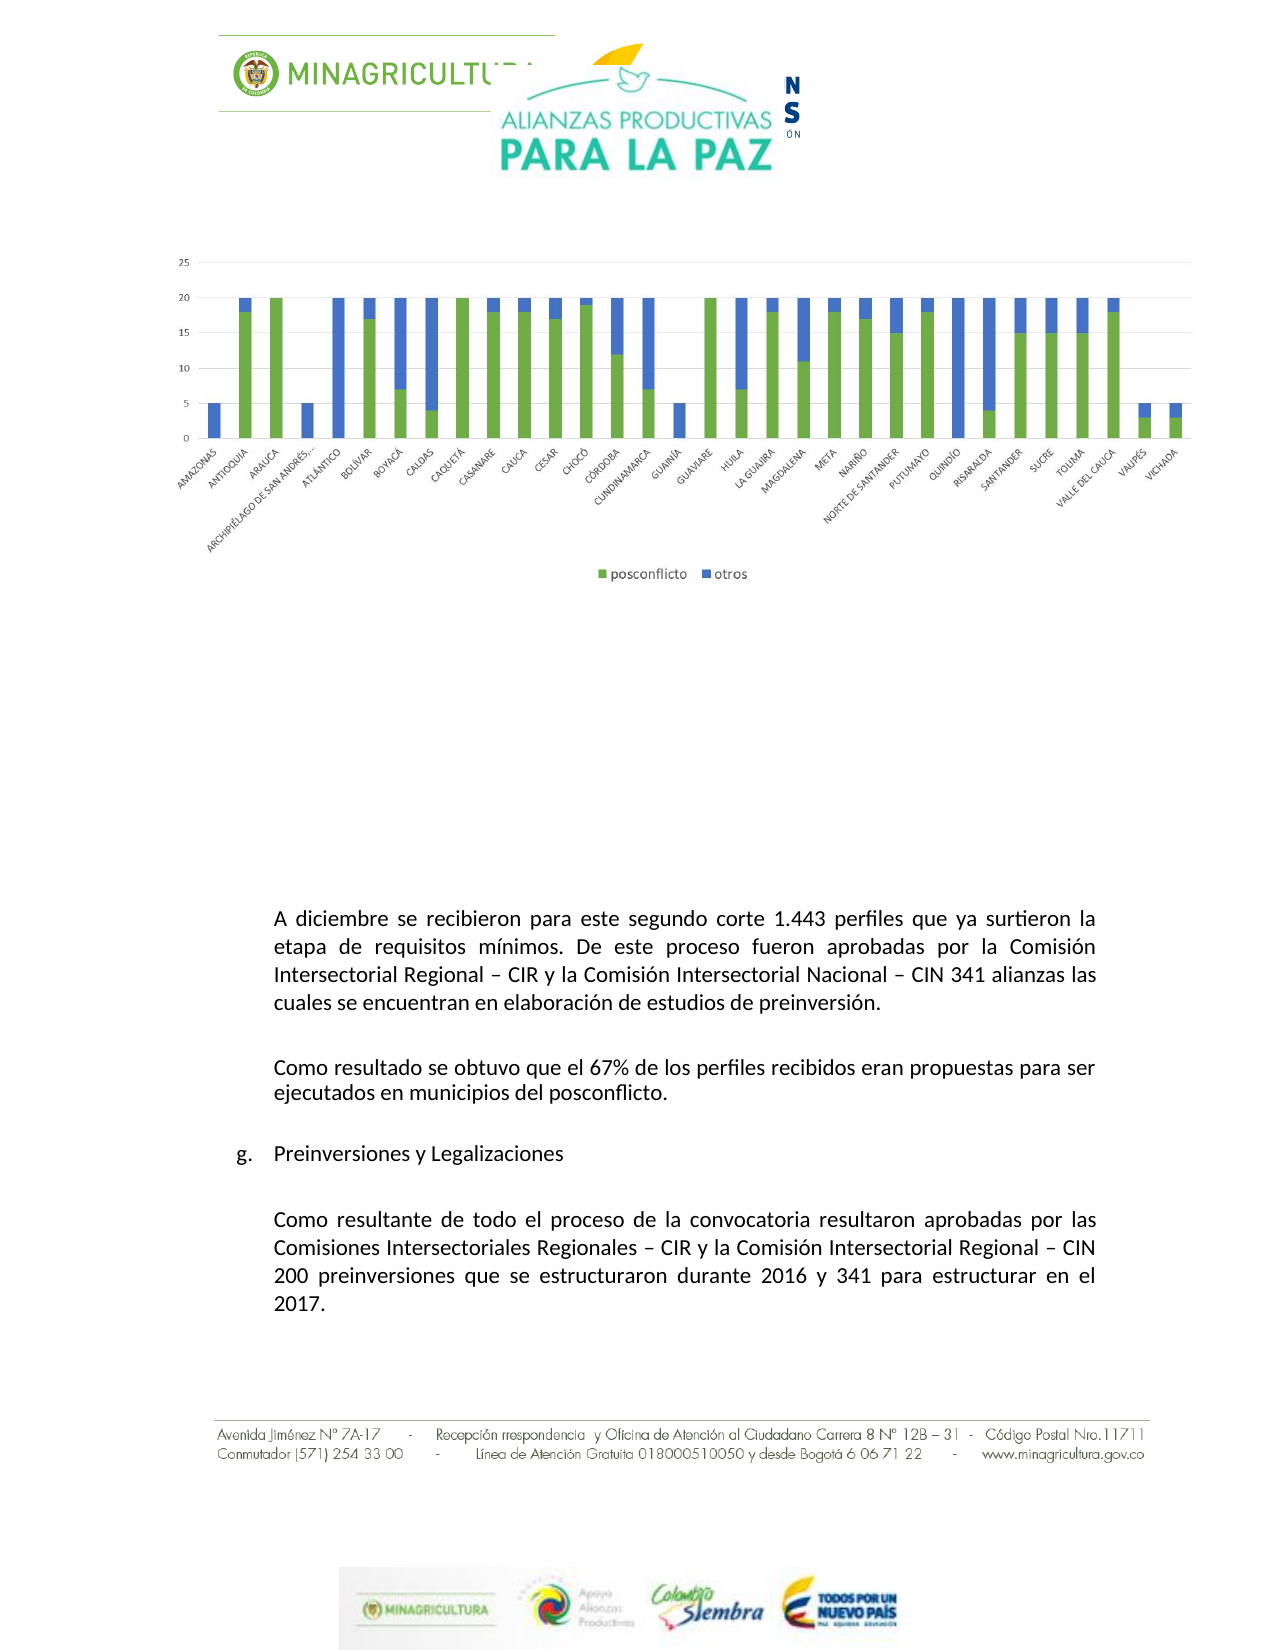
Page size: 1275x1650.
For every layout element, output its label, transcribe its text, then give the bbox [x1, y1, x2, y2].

text A diciembre se recibieron para este segundo corte 1.443 perfiles que ya surtieron la etapa de requisitos mínimos. De este proceso fueron aprobadas por la Comisión Intersectorial Regional – CIR y la Comisión Intersectorial Nacional – CIN 341 alianzas las cuales se encuentran en elaboración de estudios de preinversión. [273, 904, 1098, 1017]
text Como resultante de todo el proceso de la convocatoria resultaron aprobadas por las Comisiones Intersectoriales Regionales – CIR y la Comisión Intersectorial Regional – CIN 200 preinversiones que se estructuraron durante 2016 y 341 para estructurar en el 2017. [273, 1205, 1098, 1317]
text Como resultado se obtuvo que el 67% de los perfiles recibidos eran propuestas para ser ejecutados en municipios del posconflicto. [273, 1054, 1098, 1107]
list Preinversiones y Legalizaciones [236, 1139, 1098, 1167]
